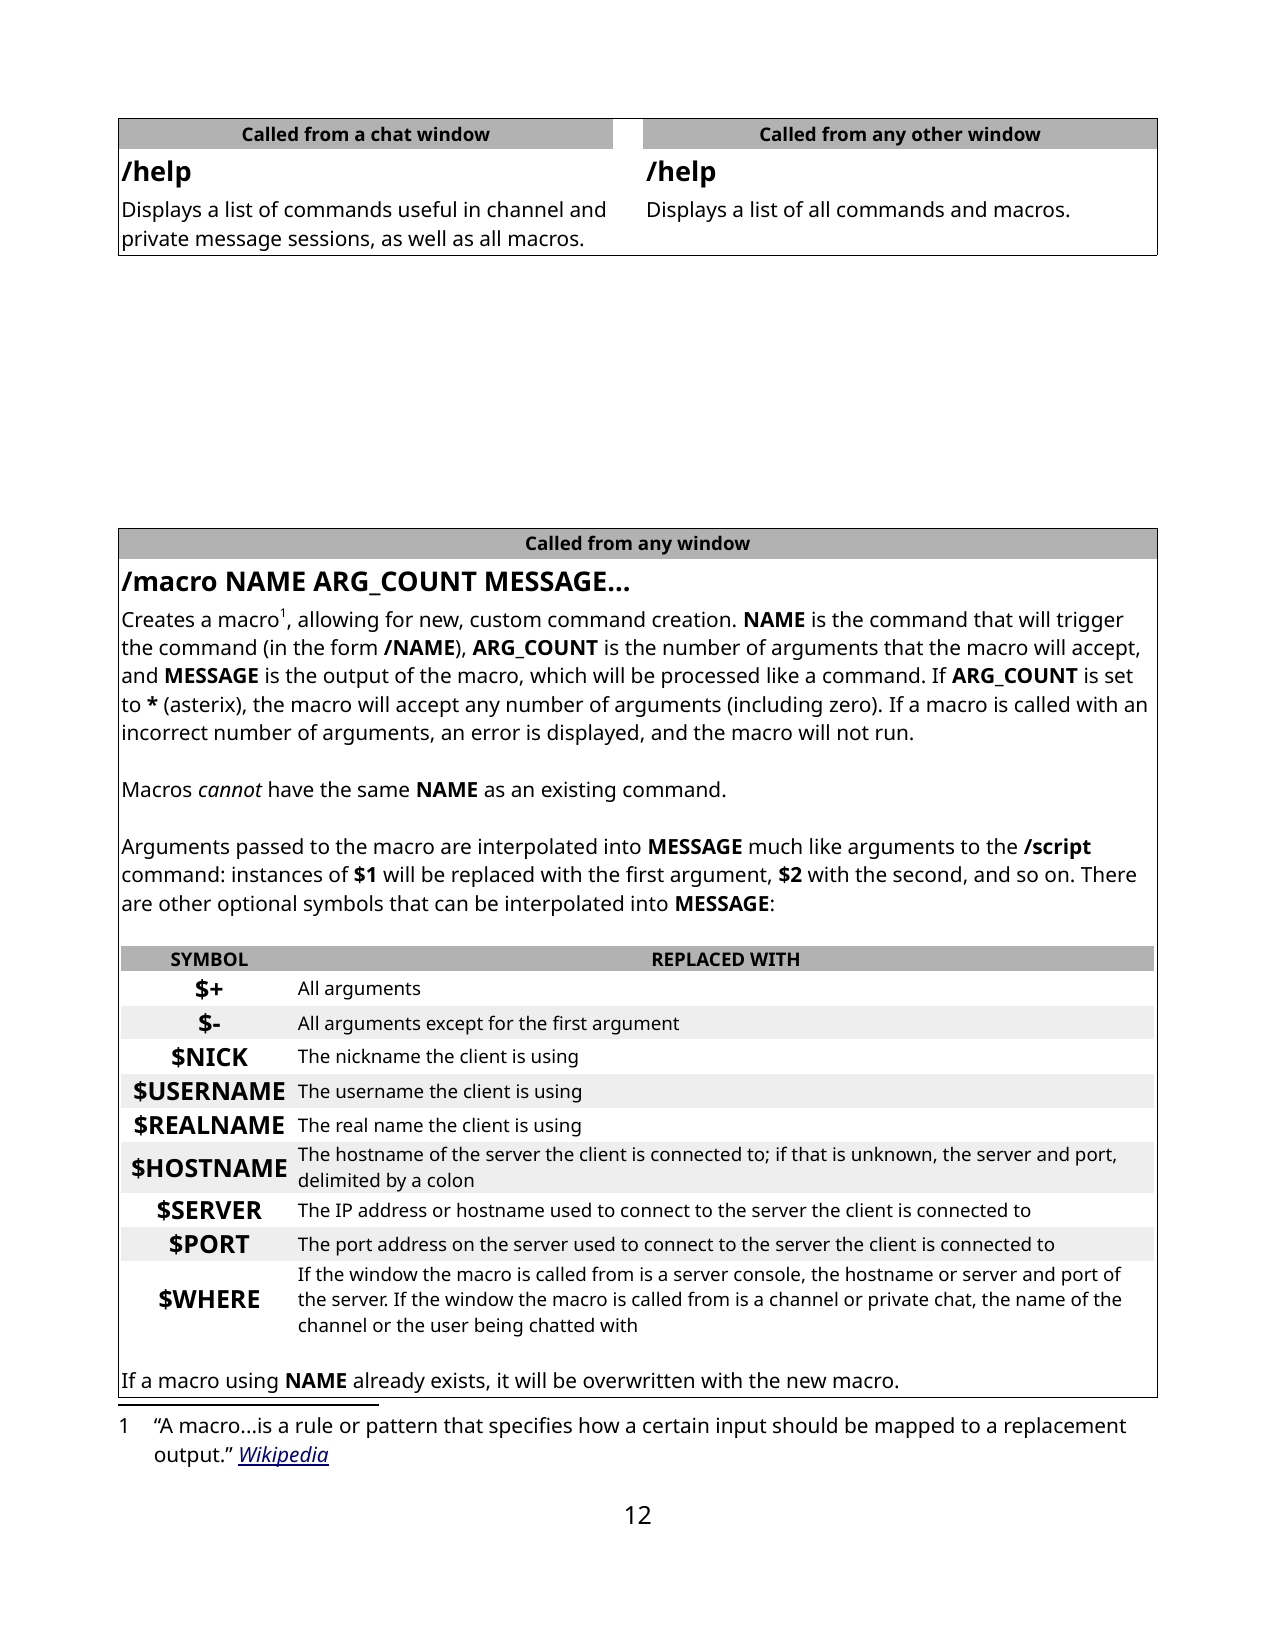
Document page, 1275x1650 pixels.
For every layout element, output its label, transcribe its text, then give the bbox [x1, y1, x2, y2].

table_cell If the window the macro is called from is a server console, the hostname or server and port of the server. If the window the macro is called from is a channel or private chat, the name of the channel or the user being chatted with [298, 1261, 1154, 1337]
table_cell $SERVER [121, 1193, 298, 1227]
table_header Called from a chat window [119, 119, 613, 149]
table_cell The IP address or hostname used to connect to the server the client is connected to [298, 1193, 1154, 1227]
table_cell The username the client is using [298, 1074, 1154, 1108]
table_cell $+ [121, 971, 298, 1006]
table_cell /help [643, 150, 1157, 192]
table_header [613, 119, 643, 149]
table_cell Displays a list of all commands and macros. [643, 192, 1157, 255]
table_cell $WHERE [121, 1261, 298, 1337]
table_cell $- [121, 1006, 298, 1039]
table_cell $REALNAME [121, 1108, 298, 1142]
table_header Called from any other window [643, 119, 1157, 149]
table_header REPLACED WITH [298, 946, 1154, 971]
table_cell [613, 192, 643, 255]
table_cell $NICK [121, 1040, 298, 1074]
table_cell All arguments except for the first argument [298, 1006, 1154, 1039]
table_cell The nickname the client is using [298, 1040, 1154, 1074]
table_cell The hostname of the server the client is connected to; if that is unknown, the server and port, delimited by a colon [298, 1142, 1154, 1193]
table_header Called from any window [119, 529, 1157, 559]
table_cell The port address on the server used to connect to the server the client is connected to [298, 1227, 1154, 1261]
table_cell The real name the client is using [298, 1108, 1154, 1142]
table_cell All arguments [298, 971, 1154, 1006]
table_cell Displays a list of commands useful in channel and private message sessions, as well as all macros. [119, 192, 613, 255]
table_cell $HOSTNAME [121, 1142, 298, 1193]
table_cell /help [119, 150, 613, 192]
table_header SYMBOL [121, 946, 298, 971]
table_cell $USERNAME [121, 1074, 298, 1108]
table_cell [613, 150, 643, 192]
table_cell Creates a macro, allowing for new, custom command creation. NAME is the command that will trigger the command (in the form /NAME), ARG_COUNT is the number of arguments that the macro will accept, and MESSAGE is the output of the macro, which will be processed like a command. If ARG_COUNT is set to * (asterix), the macro will accept any number of arguments (including zero). If a macro is called with an incorrect number of arguments, an error is displayed, and the macro will not run. Macros cannot have the same NAME as an existing command. Arguments passed to the macro are interpolated into MESSAGE much like arguments to the /script command: instances of $1 will be replaced with the first argument, $2 with the second, and so on. There are other optional symbols that can be interpolated into MESSAGE: If a macro using NAME already exists, it will be overwritten with the new macro. [119, 602, 1157, 1397]
table_cell $PORT [121, 1227, 298, 1261]
table_cell /macro NAME ARG_COUNT MESSAGE... [119, 559, 1157, 602]
